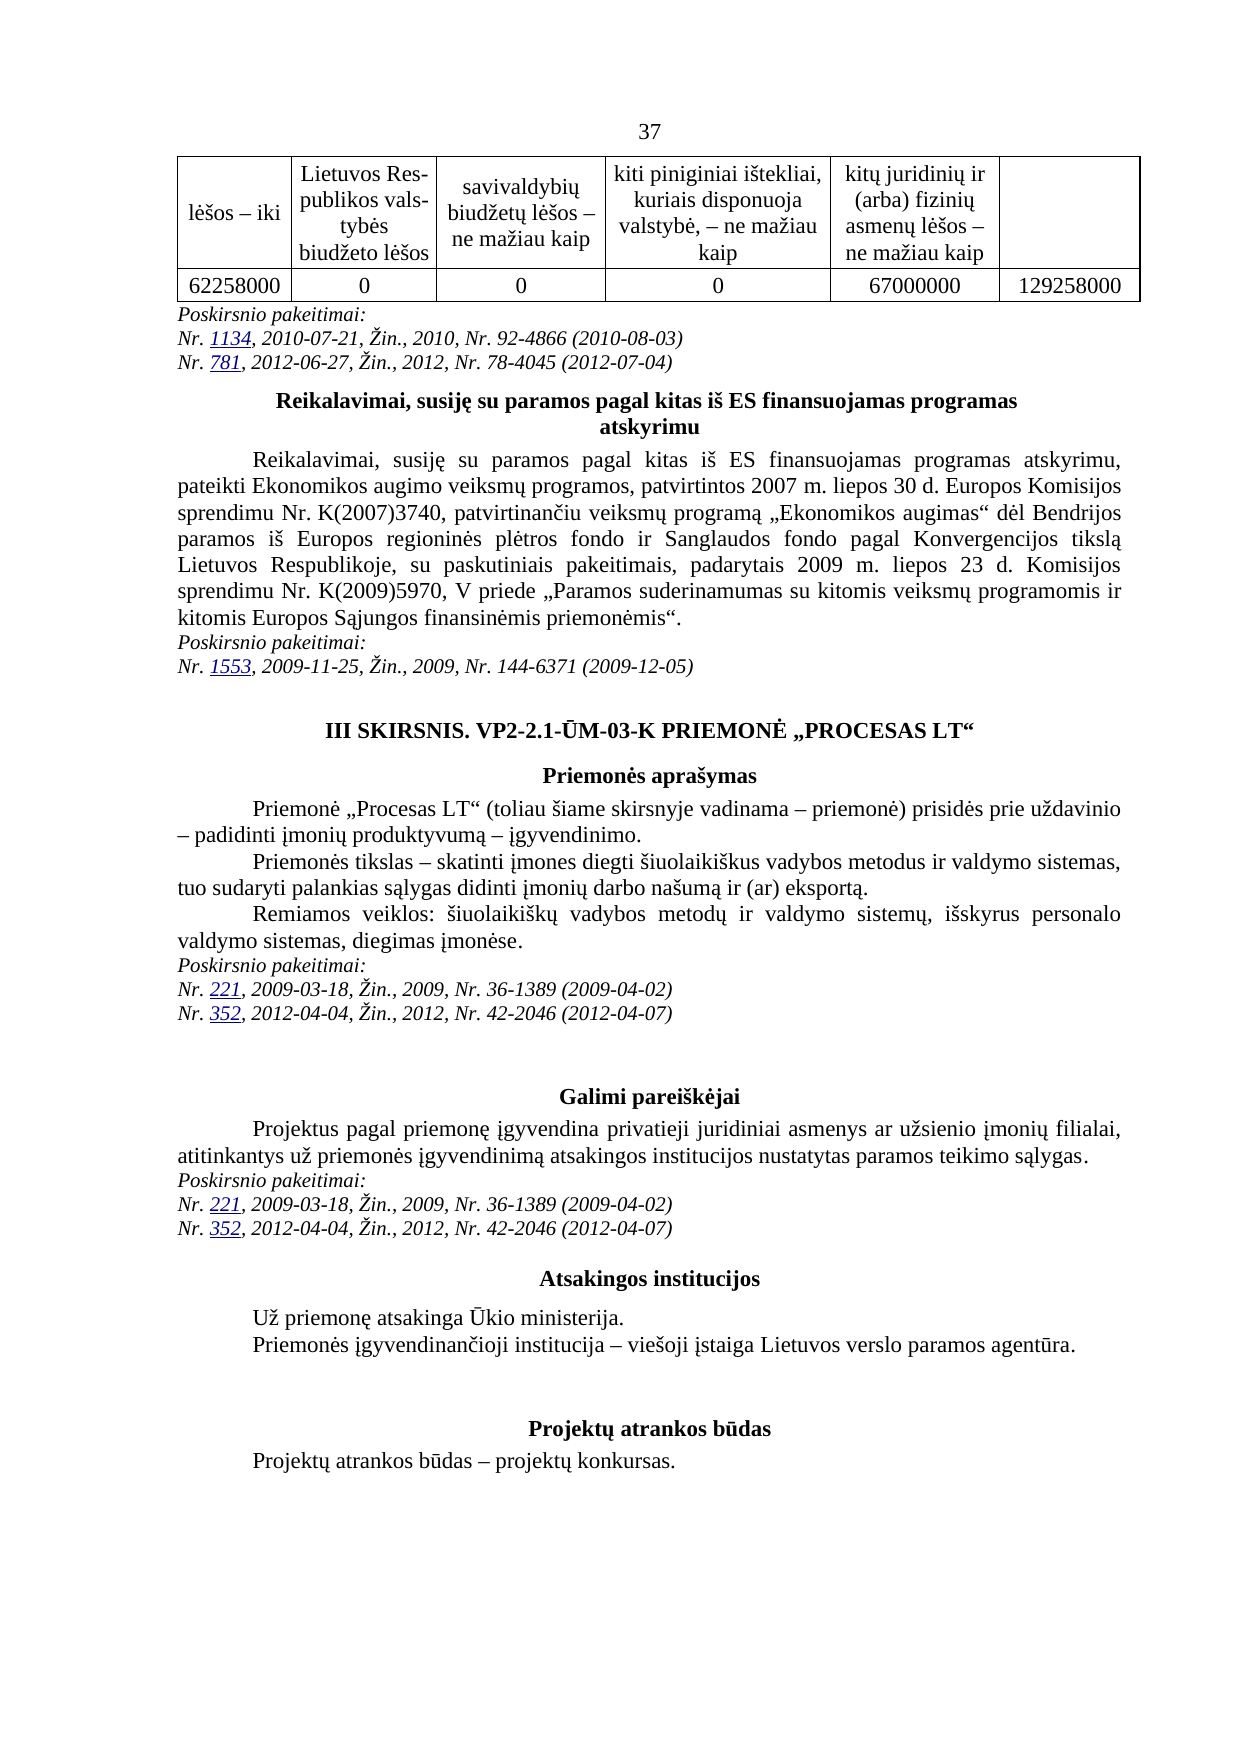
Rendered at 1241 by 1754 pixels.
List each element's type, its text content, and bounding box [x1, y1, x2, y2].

text Poskirsnio pakeitimai: [177, 1168, 1122, 1192]
text Priemonės tikslas – skatinti įmones diegti šiuolaikiškus vadybos metodus ir valdymo sistemas, tuo sudaryti palankias sąlygas didinti įmonių darbo našumą ir (ar) eksportą. [177, 848, 1122, 900]
text Priemonės įgyvendinančioji institucija – viešoji įstaiga Lietuvos verslo paramos agentūra. [177, 1331, 1122, 1357]
table_cell kiti piniginiai ištekliai, kuriais disponuoja valstybė, – ne mažiau kaip [606, 157, 830, 268]
text Poskirsnio pakeitimai: [177, 302, 1122, 326]
text Nr. 221, 2009-03-18, Žin., 2009, Nr. 36-1389 (2009-04-02) [177, 977, 1122, 1001]
text Atsakingos institucijos [177, 1265, 1122, 1292]
text Poskirsnio pakeitimai: [177, 630, 1122, 654]
text Projektų atrankos būdas [177, 1414, 1122, 1441]
text Projektų atrankos būdas – projektų konkursas. [177, 1447, 1122, 1473]
table_cell lėšos – iki [178, 157, 291, 268]
table_cell savivaldybių biudžetų lėšos – ne mažiau kaip [437, 157, 605, 268]
text Priemonė „Procesas LT“ (toliau šiame skirsnyje vadinama – priemonė) prisidės prie uždavinio – padidinti įmonių produktyvumą – įgyvendinimo. [177, 795, 1122, 848]
table_cell 129258000 [1000, 269, 1139, 301]
table_header [1000, 157, 1139, 268]
table_cell kitų juridinių ir (arba) fizinių asmenų lėšos – ne mažiau kaip [831, 157, 999, 268]
subtitle III SKIRSNIS. VP2-2.1-ŪM-03-K priemonė „pROCESAS LT“ [177, 717, 1122, 744]
table_cell 0 [292, 269, 436, 301]
text Nr. 221, 2009-03-18, Žin., 2009, Nr. 36-1389 (2009-04-02) [177, 1192, 1122, 1216]
text Nr. 352, 2012-04-04, Žin., 2012, Nr. 42-2046 (2012-04-07) [177, 1216, 1122, 1240]
table_cell 0 [437, 269, 605, 301]
text Reikalavimai, susiję su paramos pagal kitas iš ES finansuojamas programas atskyrimu [177, 387, 1122, 439]
text Nr. 1553, 2009-11-25, Žin., 2009, Nr. 144-6371 (2009-12-05) [177, 654, 1122, 678]
text Priemonės aprašymas [177, 762, 1122, 789]
text Už priemonę atsakinga Ūkio ministerija. [177, 1304, 1122, 1331]
text Poskirsnio pakeitimai: [177, 953, 1122, 977]
table_cell Lietuvos Res­publikos vals­tybės biudžeto lėšos [292, 157, 436, 268]
text Reikalavimai, susiję su paramos pagal kitas iš ES finansuojamas programas atskyrimu, pateikti Ekonomikos augimo veiksmų programos, patvirtintos 2007 m. liepos 30 d. Europos Komisijos sprendimu Nr. K(2007)3740, patvirtinančiu veiksmų programą „Ekonomikos augimas“ dėl Bendrijos paramos iš Europos regioninės plėtros fondo ir Sanglaudos fondo pagal Konvergencijos tikslą Lietuvos Respublikoje, su paskutiniais pakeitimais, padarytais 2009 m. liepos 23 d. Komisijos sprendimu Nr. K(2009)5970, V priede „Paramos suderinamumas su kitomis veiksmų programomis ir kitomis Europos Sąjungos finansinėmis priemonėmis“. [177, 446, 1122, 630]
text Nr. 352, 2012-04-04, Žin., 2012, Nr. 42-2046 (2012-04-07) [177, 1001, 1122, 1025]
text Projektus pagal priemonę įgyvendina privatieji juridiniai asmenys ar užsienio įmonių filialai, atitinkantys už priemonės įgyvendinimą atsakingos institucijos nustatytas paramos teikimo sąlygas. [177, 1116, 1122, 1168]
text Galimi pareiškėjai [177, 1083, 1122, 1109]
text Nr. 781, 2012-06-27, Žin., 2012, Nr. 78-4045 (2012-07-04) [177, 350, 1122, 374]
table_cell 0 [606, 269, 830, 301]
table_cell 67000000 [831, 269, 999, 301]
text Nr. 1134, 2010-07-21, Žin., 2010, Nr. 92-4866 (2010-08-03) [177, 326, 1122, 350]
table_cell 62258000 [178, 269, 291, 301]
text Remiamos veiklos: šiuolaikiškų vadybos metodų ir valdymo sistemų, išskyrus personalo valdymo sistemas, diegimas įmonėse. [177, 900, 1122, 953]
